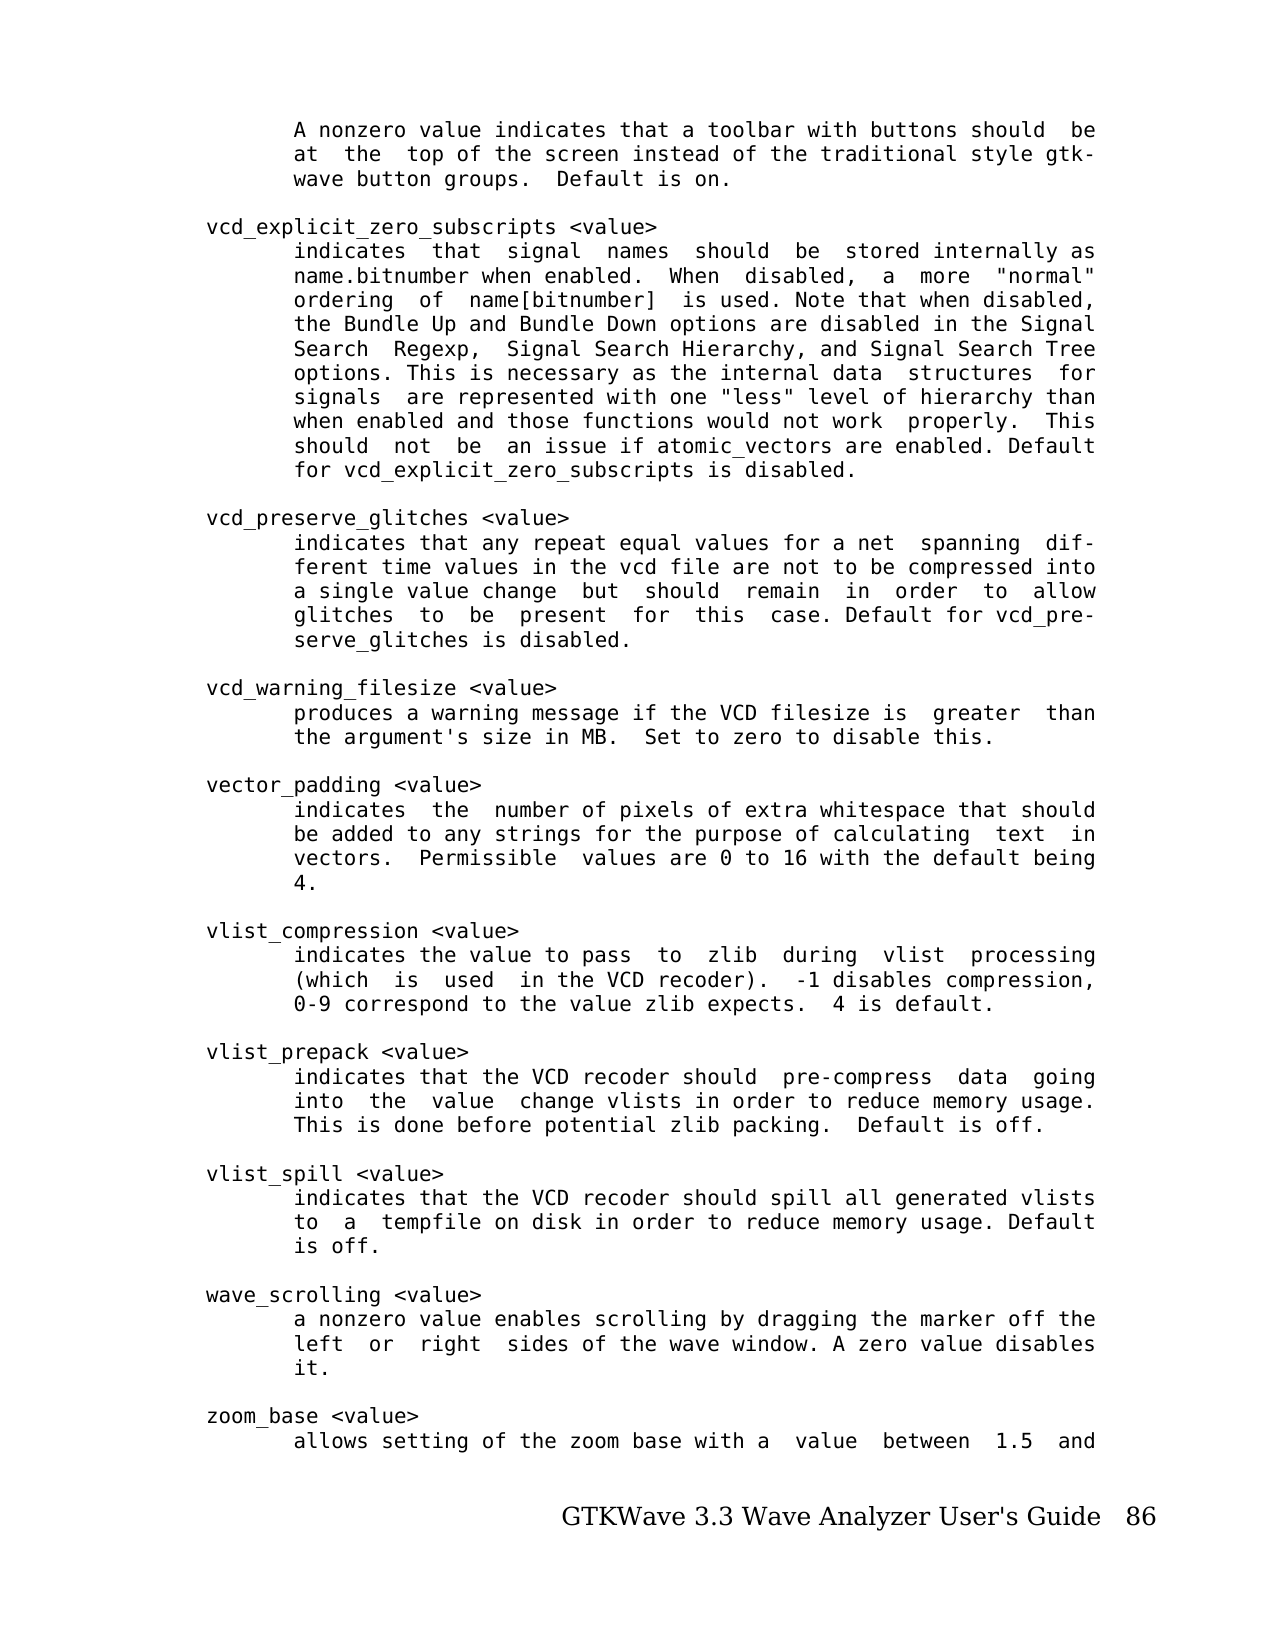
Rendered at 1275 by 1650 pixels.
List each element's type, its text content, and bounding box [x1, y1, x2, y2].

text indicates that the VCD recoder should pre-compress data going [118, 1065, 1157, 1089]
text it. [118, 1356, 1157, 1380]
text for vcd_explicit_zero_subscripts is disabled. [118, 458, 1157, 482]
text into the value change vlists in order to reduce memory usage. [118, 1089, 1157, 1113]
text vcd_preserve_glitches <value> [118, 506, 1157, 531]
text 4. [118, 871, 1157, 895]
text vector_padding <value> [118, 773, 1157, 798]
text vectors. Permissible values are 0 to 16 with the default being [118, 846, 1157, 871]
text when enabled and those functions would not work properly. This [118, 409, 1157, 434]
text (which is used in the VCD recoder). -1 disables compression, [118, 968, 1157, 992]
text indicates that signal names should be stored internally as [118, 239, 1157, 264]
text This is done before potential zlib packing. Default is off. [118, 1113, 1157, 1137]
text a single value change but should remain in order to allow [118, 579, 1157, 603]
text zoom_base <value> [118, 1404, 1157, 1429]
text vlist_spill <value> [118, 1162, 1157, 1186]
text is off. [118, 1234, 1157, 1259]
text ferent time values in the vcd file are not to be compressed into [118, 555, 1157, 579]
text vlist_prepack <value> [118, 1040, 1157, 1065]
text left or right sides of the wave window. A zero value disables [118, 1332, 1157, 1356]
text signals are represented with one "less" level of hierarchy than [118, 385, 1157, 409]
text the argument's size in MB. Set to zero to disable this. [118, 725, 1157, 749]
text name.bitnumber when enabled. When disabled, a more "normal" [118, 264, 1157, 288]
text the Bundle Up and Bundle Down options are disabled in the Signal [118, 312, 1157, 337]
text indicates the value to pass to zlib during vlist processing [118, 943, 1157, 968]
text allows setting of the zoom base with a value between 1.5 and [118, 1429, 1157, 1453]
text vlist_compression <value> [118, 919, 1157, 943]
text serve_glitches is disabled. [118, 628, 1157, 652]
text indicates that the VCD recoder should spill all generated vlists [118, 1186, 1157, 1210]
text A nonzero value indicates that a toolbar with buttons should be [118, 118, 1157, 142]
text indicates that any repeat equal values for a net spanning dif- [118, 531, 1157, 555]
text 0-9 correspond to the value zlib expects. 4 is default. [118, 992, 1157, 1016]
text wave button groups. Default is on. [118, 167, 1157, 191]
text vcd_warning_filesize <value> [118, 676, 1157, 701]
text glitches to be present for this case. Default for vcd_pre- [118, 603, 1157, 628]
text to a tempfile on disk in order to reduce memory usage. Default [118, 1210, 1157, 1234]
text should not be an issue if atomic_vectors are enabled. Default [118, 434, 1157, 458]
text a nonzero value enables scrolling by dragging the marker off the [118, 1307, 1157, 1332]
text at the top of the screen instead of the traditional style gtk- [118, 142, 1157, 167]
text Search Regexp, Signal Search Hierarchy, and Signal Search Tree [118, 337, 1157, 361]
text wave_scrolling <value> [118, 1283, 1157, 1307]
text be added to any strings for the purpose of calculating text in [118, 822, 1157, 846]
text ordering of name[bitnumber] is used. Note that when disabled, [118, 288, 1157, 312]
text produces a warning message if the VCD filesize is greater than [118, 701, 1157, 725]
text options. This is necessary as the internal data structures for [118, 361, 1157, 385]
text indicates the number of pixels of extra whitespace that should [118, 798, 1157, 822]
text vcd_explicit_zero_subscripts <value> [118, 215, 1157, 239]
